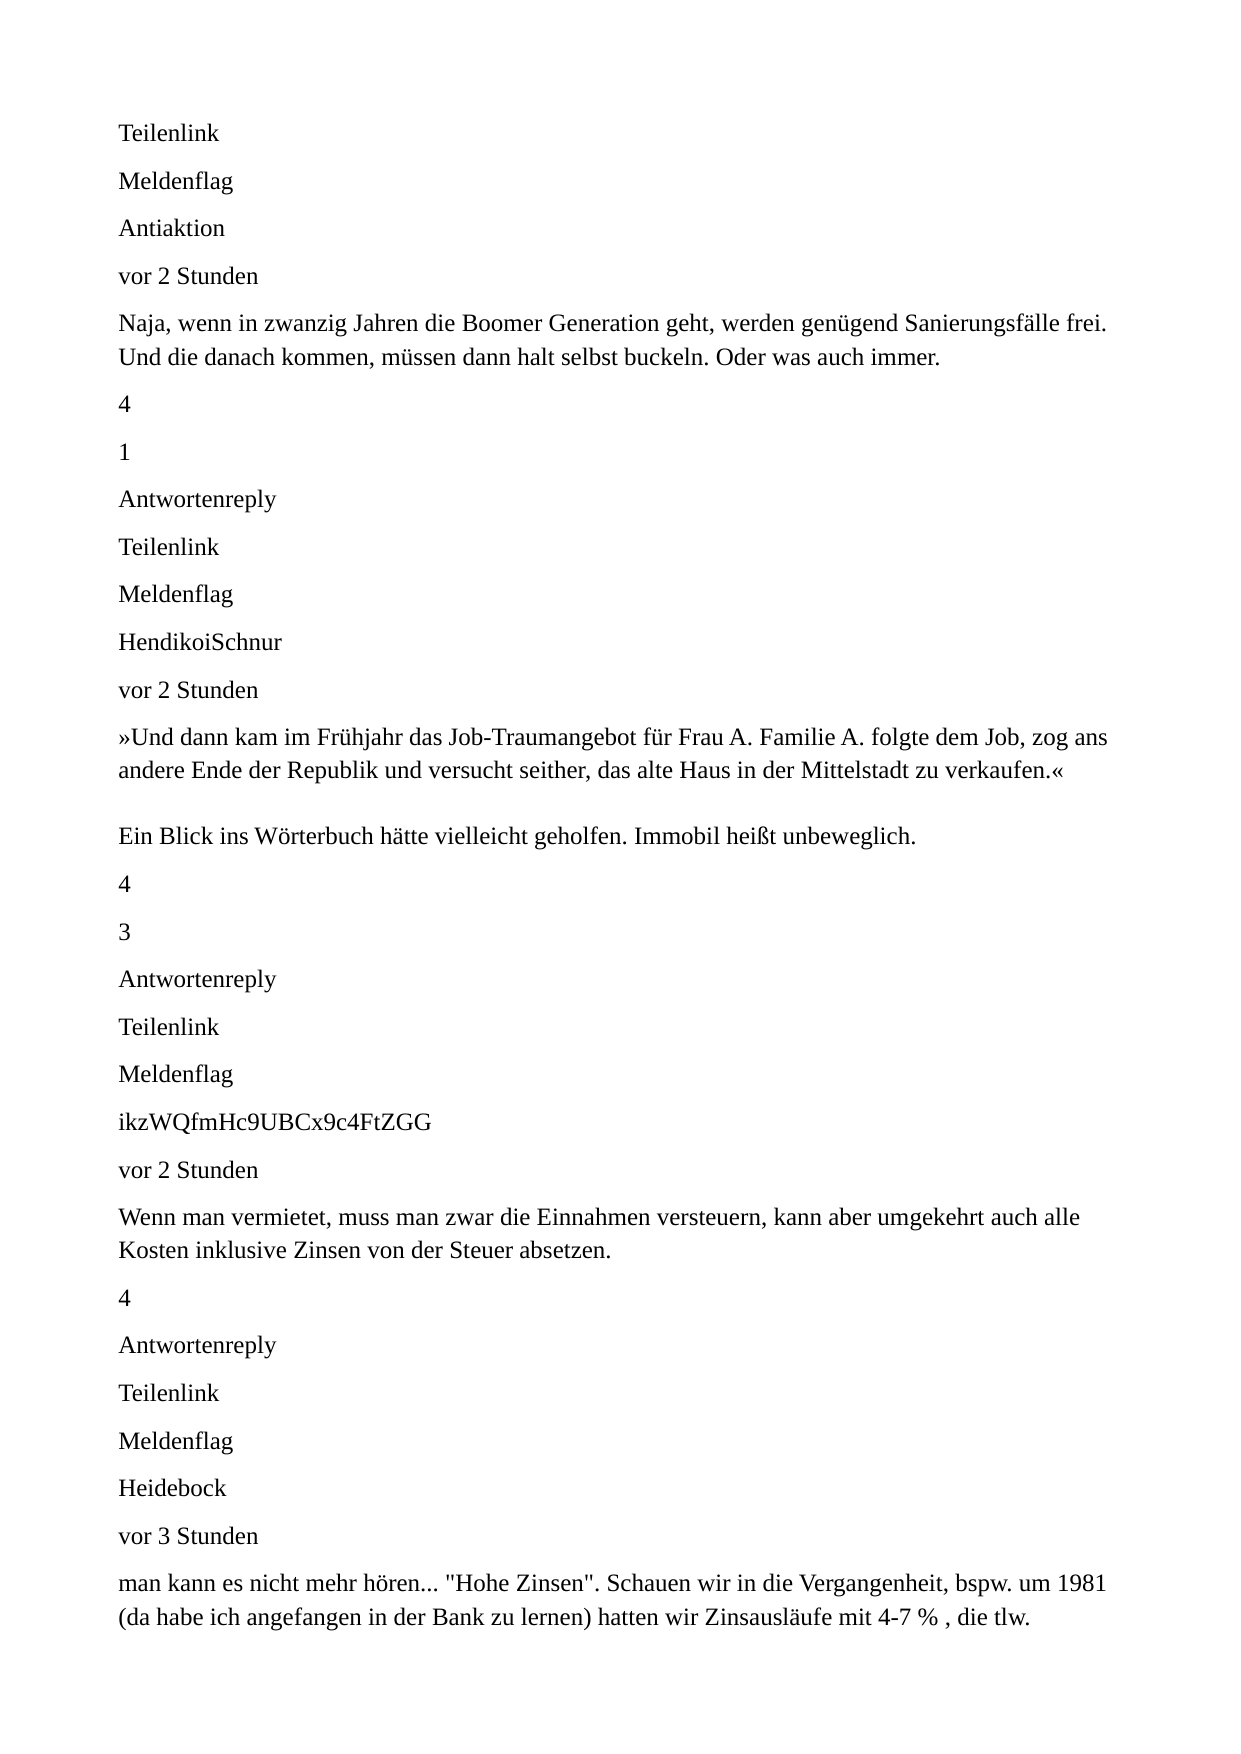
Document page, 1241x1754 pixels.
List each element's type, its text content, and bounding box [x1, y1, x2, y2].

text Teilenlink [118, 118, 1122, 147]
text »Und dann kam im Frühjahr das Job-Traumangebot für Frau A. Familie A. folgte dem Job, zog ans andere Ende der Republik und versucht seither, das alte Haus in der Mittelstadt zu verkaufen.« Ein Blick ins Wörterbuch hätte vielleicht geholfen. Immobil heißt unbeweglich. [118, 722, 1122, 850]
text Teilenlink [118, 1012, 1122, 1041]
text Antiaktion [118, 213, 1122, 242]
text 3 [118, 917, 1122, 945]
text Teilenlink [118, 1378, 1122, 1407]
text Naja, wenn in zwanzig Jahren die Boomer Generation geht, werden genügend Sanierungsfälle frei. Und die danach kommen, müssen dann halt selbst buckeln. Oder was auch immer. [118, 308, 1122, 370]
text 4 [118, 389, 1122, 418]
text Meldenflag [118, 579, 1122, 608]
text vor 2 Stunden [118, 1155, 1122, 1183]
text HendikoiSchnur [118, 627, 1122, 656]
text Antwortenreply [118, 484, 1122, 513]
text Meldenflag [118, 1426, 1122, 1454]
text Heidebock [118, 1473, 1122, 1502]
text Meldenflag [118, 1059, 1122, 1088]
text Meldenflag [118, 166, 1122, 194]
text vor 3 Stunden [118, 1521, 1122, 1550]
text Antwortenreply [118, 964, 1122, 993]
text man kann es nicht mehr hören... "Hohe Zinsen". Schauen wir in die Vergangenheit, bspw. um 1981 (da habe ich angefangen in der Bank zu lernen) hatten wir Zinsausläufe mit 4-7 % , die tlw. [118, 1568, 1122, 1630]
text 1 [118, 437, 1122, 466]
text Antwortenreply [118, 1331, 1122, 1359]
text vor 2 Stunden [118, 261, 1122, 290]
text ikzWQfmHc9UBCx9c4FtZGG [118, 1107, 1122, 1136]
text 4 [118, 869, 1122, 898]
text Wenn man vermietet, muss man zwar die Einnahmen versteuern, kann aber umgekehrt auch alle Kosten inklusive Zinsen von der Steuer absetzen. [118, 1202, 1122, 1264]
text 4 [118, 1283, 1122, 1312]
text Teilenlink [118, 532, 1122, 561]
text vor 2 Stunden [118, 675, 1122, 703]
